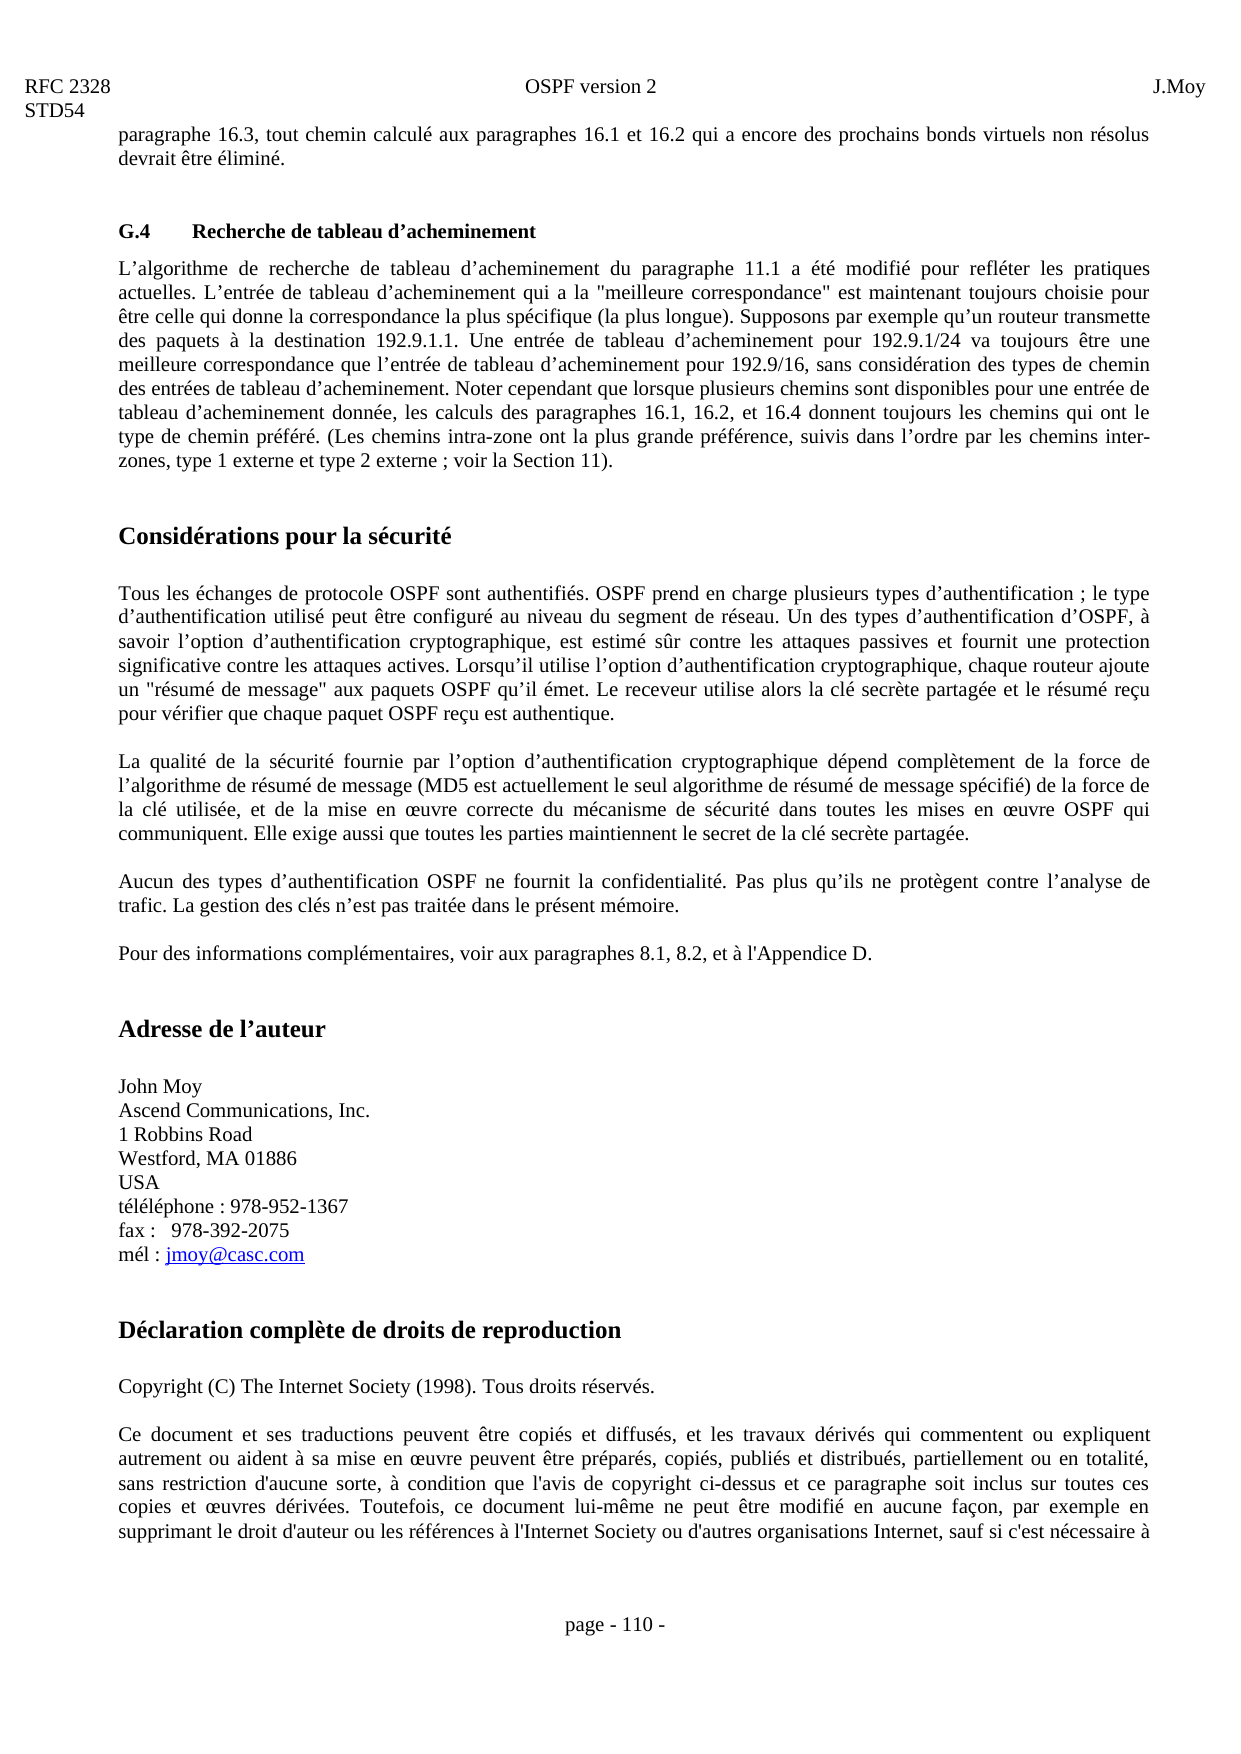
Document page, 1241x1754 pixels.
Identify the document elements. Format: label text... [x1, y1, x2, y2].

text téléléphone : 978-952-1367 [118, 1194, 1152, 1218]
text Pour des informations complémentaires, voir aux paragraphes 8.1, 8.2, et à l'Appendice D. [118, 941, 1152, 965]
text Aucun des types d’authentification OSPF ne fournit la confidentialité. Pas plus qu’ils ne protègent contre l’analyse de trafic. La gestion des clés n’est pas traitée dans le présent mémoire. [118, 869, 1152, 917]
subtitle Adresse de l’auteur [118, 1014, 1152, 1043]
text Ce document et ses traductions peuvent être copiés et diffusés, et les travaux dérivés qui commentent ou expliquent autrement ou aident à sa mise en œuvre peuvent être préparés, copiés, publiés et distribués, partiellement ou en totalité, sans restriction d'aucune sorte, à condition que l'avis de copyright ci-dessus et ce paragraphe soit inclus sur toutes ces copies et œuvres dérivées. Toutefois, ce document lui-même ne peut être modifié en aucune façon, par exemple en supprimant le droit d'auteur ou les références à l'Internet Society ou d'autres organisations Internet, sauf si c'est nécessaire à [118, 1422, 1152, 1543]
text mél : jmoy@casc.com [118, 1242, 1152, 1266]
text paragraphe 16.3, tout chemin calculé aux paragraphes 16.1 et 16.2 qui a encore des prochains bonds virtuels non résolus devrait être éliminé. [118, 122, 1152, 170]
text USA [118, 1170, 1152, 1194]
text Copyright (C) The Internet Society (1998). Tous droits réservés. [118, 1374, 1152, 1398]
text fax : 978-392-2075 [118, 1218, 1152, 1242]
text L’algorithme de recherche de tableau d’acheminement du paragraphe 11.1 a été modifié pour refléter les pratiques actuelles. L’entrée de tableau d’acheminement qui a la "meilleure correspondance" est maintenant toujours choisie pour être celle qui donne la correspondance la plus spécifique (la plus longue). Supposons par exemple qu’un routeur transmette des paquets à la destination 192.9.1.1. Une entrée de tableau d’acheminement pour 192.9.1/24 va toujours être une meilleure correspondance que l’entrée de tableau d’acheminement pour 192.9/16, sans considération des types de chemin des entrées de tableau d’acheminement. Noter cependant que lorsque plusieurs chemins sont disponibles pour une entrée de tableau d’acheminement donnée, les calculs des paragraphes 16.1, 16.2, et 16.4 donnent toujours les chemins qui ont le type de chemin préféré. (Les chemins intra-zone ont la plus grande préférence, suivis dans l’ordre par les chemins inter-zones, type 1 externe et type 2 externe ; voir la Section 11). [118, 256, 1152, 472]
subtitle Considérations pour la sécurité [118, 521, 1152, 550]
subtitle G.4 Recherche de tableau d’acheminement [118, 219, 1152, 243]
text La qualité de la sécurité fournie par l’option d’authentification cryptographique dépend complètement de la force de l’algorithme de résumé de message (MD5 est actuellement le seul algorithme de résumé de message spécifié) de la force de la clé utilisée, et de la mise en œuvre correcte du mécanisme de sécurité dans toutes les mises en œuvre OSPF qui communiquent. Elle exige aussi que toutes les parties maintiennent le secret de la clé secrète partagée. [118, 749, 1152, 845]
text Tous les échanges de protocole OSPF sont authentifiés. OSPF prend en charge plusieurs types d’authentification ; le type d’authentification utilisé peut être configuré au niveau du segment de réseau. Un des types d’authentification d’OSPF, à savoir l’option d’authentification cryptographique, est estimé sûr contre les attaques passives et fournit une protection significative contre les attaques actives. Lorsqu’il utilise l’option d’authentification cryptographique, chaque routeur ajoute un "résumé de message" aux paquets OSPF qu’il émet. Le receveur utilise alors la clé secrète partagée et le résumé reçu pour vérifier que chaque paquet OSPF reçu est authentique. [118, 580, 1152, 725]
text Ascend Communications, Inc. [118, 1098, 1152, 1122]
text Westford, MA 01886 [118, 1146, 1152, 1170]
text 1 Robbins Road [118, 1122, 1152, 1146]
subtitle Déclaration complète de droits de reproduction [118, 1315, 1152, 1344]
text John Moy [118, 1073, 1152, 1098]
